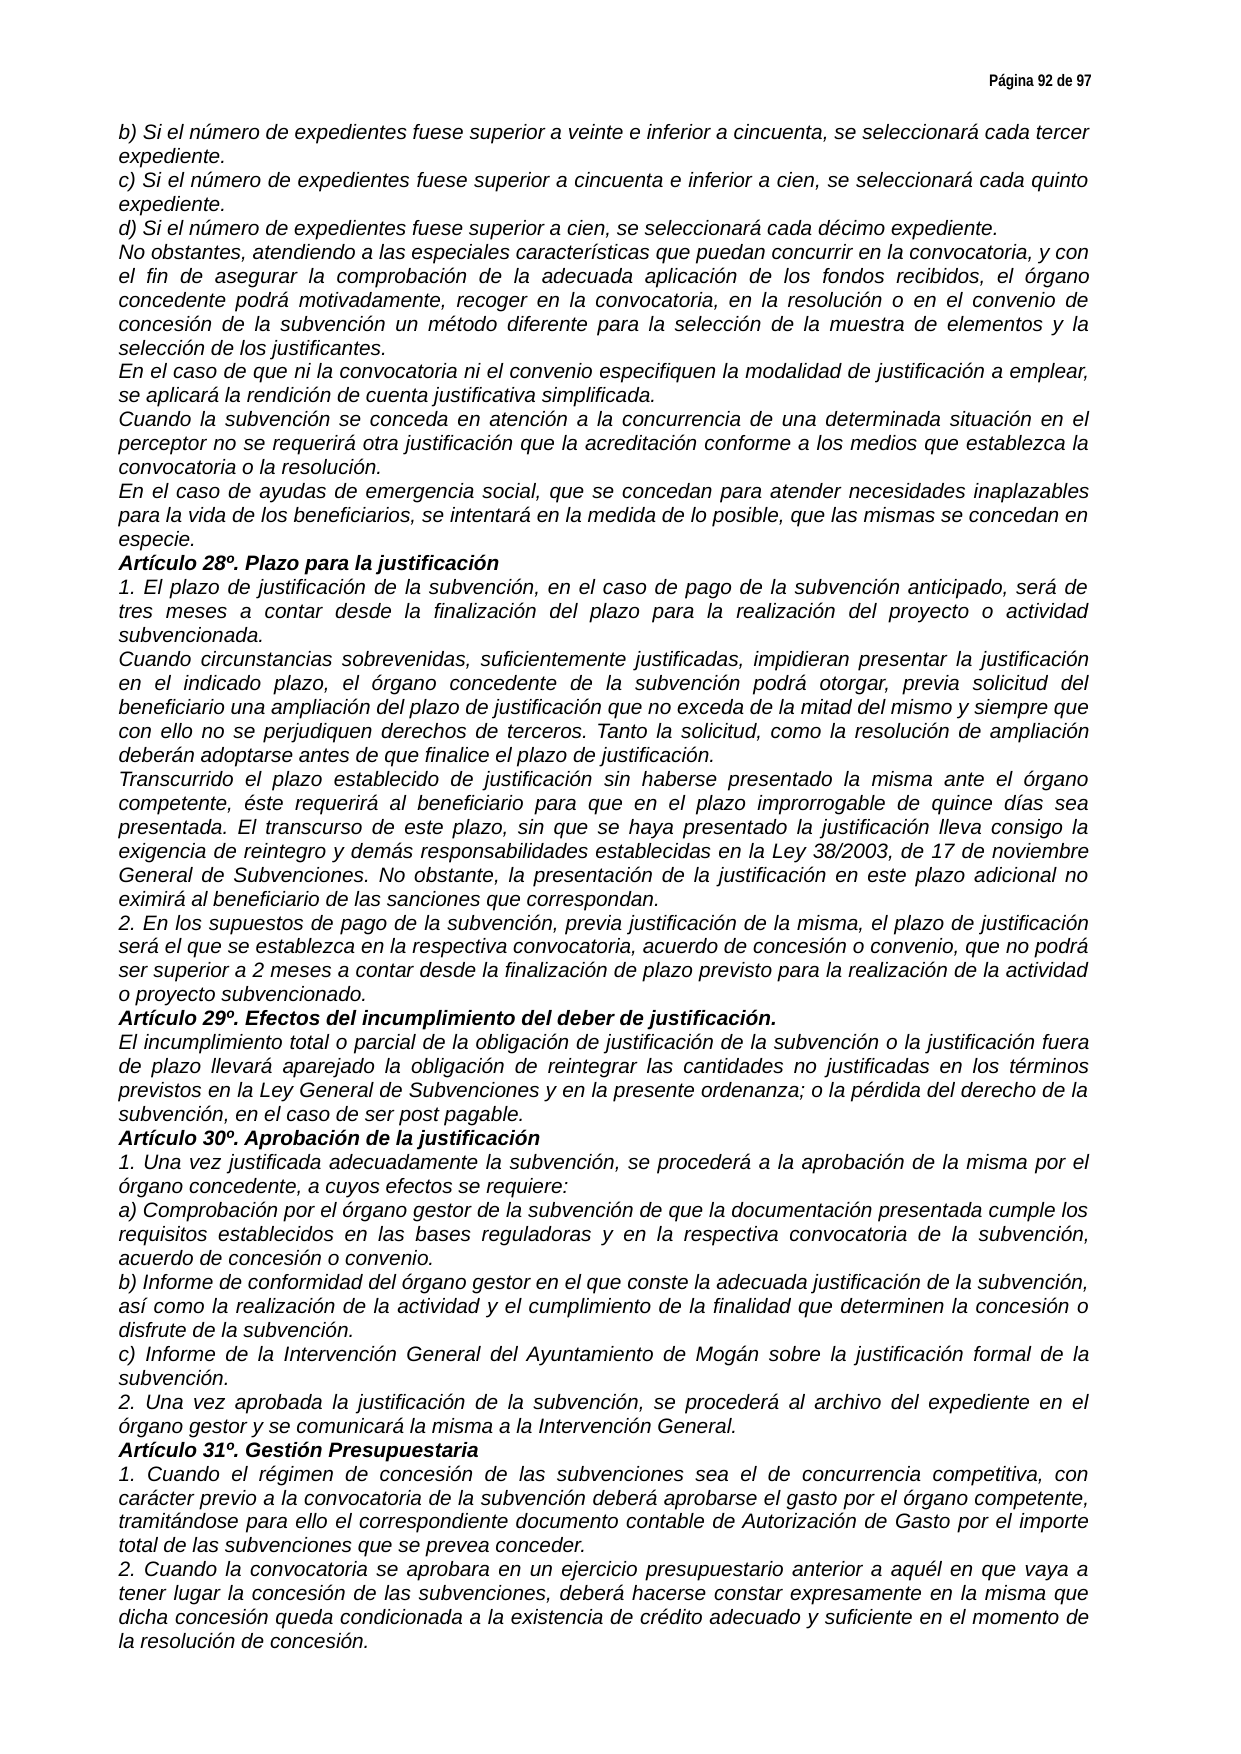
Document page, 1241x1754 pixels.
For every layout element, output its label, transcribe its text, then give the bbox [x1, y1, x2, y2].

text 2. Una vez aprobada la justificación de la subvención, se procederá al archivo del expediente en el órgano gestor y se comunicará la misma a la Intervención General. [118, 1389, 1092, 1437]
text b) Si el número de expedientes fuese superior a veinte e inferior a cincuenta, se seleccionará cada tercer expediente. [118, 120, 1092, 168]
text En el caso de ayudas de emergencia social, que se concedan para atender necesidades inaplazables para la vida de los beneficiarios, se intentará en la medida de lo posible, que las mismas se concedan en especie. [118, 479, 1092, 551]
text Artículo 31º. Gestión Presupuestaria [118, 1437, 1092, 1461]
text 2. En los supuestos de pago de la subvención, previa justificación de la misma, el plazo de justificación será el que se establezca en la respectiva convocatoria, acuerdo de concesión o convenio, que no podrá ser superior a 2 meses a contar desde la finalización de plazo previsto para la realización de la actividad o proyecto subvencionado. [118, 910, 1092, 1006]
text Artículo 28º. Plazo para la justificación [118, 551, 1092, 575]
text a) Comprobación por el órgano gestor de la subvención de que la documentación presentada cumple los requisitos establecidos en las bases reguladoras y en la respectiva convocatoria de la subvención, acuerdo de concesión o convenio. [118, 1198, 1092, 1270]
text Artículo 29º. Efectos del incumplimiento del deber de justificación. [118, 1006, 1092, 1030]
text No obstantes, atendiendo a las especiales características que puedan concurrir en la convocatoria, y con el fin de asegurar la comprobación de la adecuada aplicación de los fondos recibidos, el órgano concedente podrá motivadamente, recoger en la convocatoria, en la resolución o en el convenio de concesión de la subvención un método diferente para la selección de la muestra de elementos y la selección de los justificantes. [118, 239, 1092, 359]
text c) Informe de la Intervención General del Ayuntamiento de Mogán sobre la justificación formal de la subvención. [118, 1342, 1092, 1389]
text 1. Una vez justificada adecuadamente la subvención, se procederá a la aprobación de la misma por el órgano concedente, a cuyos efectos se requiere: [118, 1150, 1092, 1198]
text 2. Cuando la convocatoria se aprobara en un ejercicio presupuestario anterior a aquél en que vaya a tener lugar la concesión de las subvenciones, deberá hacerse constar expresamente en la misma que dicha concesión queda condicionada a la existencia de crédito adecuado y suficiente en el momento de la resolución de concesión. [118, 1557, 1092, 1653]
text b) Informe de conformidad del órgano gestor en el que conste la adecuada justificación de la subvención, así como la realización de la actividad y el cumplimiento de la finalidad que determinen la concesión o disfrute de la subvención. [118, 1270, 1092, 1342]
text c) Si el número de expedientes fuese superior a cincuenta e inferior a cien, se seleccionará cada quinto expediente. [118, 168, 1092, 216]
text Cuando circunstancias sobrevenidas, suficientemente justificadas, impidieran presentar la justificación en el indicado plazo, el órgano concedente de la subvención podrá otorgar, previa solicitud del beneficiario una ampliación del plazo de justificación que no exceda de la mitad del mismo y siempre que con ello no se perjudiquen derechos de terceros. Tanto la solicitud, como la resolución de ampliación deberán adoptarse antes de que finalice el plazo de justificación. [118, 647, 1092, 767]
text Transcurrido el plazo establecido de justificación sin haberse presentado la misma ante el órgano competente, éste requerirá al beneficiario para que en el plazo improrrogable de quince días sea presentada. El transcurso de este plazo, sin que se haya presentado la justificación lleva consigo la exigencia de reintegro y demás responsabilidades establecidas en la Ley 38/2003, de 17 de noviembre General de Subvenciones. No obstante, la presentación de la justificación en este plazo adicional no eximirá al beneficiario de las sanciones que correspondan. [118, 767, 1092, 910]
text 1. Cuando el régimen de concesión de las subvenciones sea el de concurrencia competitiva, con carácter previo a la convocatoria de la subvención deberá aprobarse el gasto por el órgano competente, tramitándose para ello el correspondiente documento contable de Autorización de Gasto por el importe total de las subvenciones que se prevea conceder. [118, 1461, 1092, 1557]
text Artículo 30º. Aprobación de la justificación [118, 1126, 1092, 1150]
text d) Si el número de expedientes fuese superior a cien, se seleccionará cada décimo expediente. [118, 216, 1092, 239]
text Cuando la subvención se conceda en atención a la concurrencia de una determinada situación en el perceptor no se requerirá otra justificación que la acreditación conforme a los medios que establezca la convocatoria o la resolución. [118, 407, 1092, 479]
text En el caso de que ni la convocatoria ni el convenio especifiquen la modalidad de justificación a emplear, se aplicará la rendición de cuenta justificativa simplificada. [118, 359, 1092, 407]
text 1. El plazo de justificación de la subvención, en el caso de pago de la subvención anticipado, será de tres meses a contar desde la finalización del plazo para la realización del proyecto o actividad subvencionada. [118, 575, 1092, 647]
text El incumplimiento total o parcial de la obligación de justificación de la subvención o la justificación fuera de plazo llevará aparejado la obligación de reintegrar las cantidades no justificadas en los términos previstos en la Ley General de Subvenciones y en la presente ordenanza; o la pérdida del derecho de la subvención, en el caso de ser post pagable. [118, 1030, 1092, 1126]
